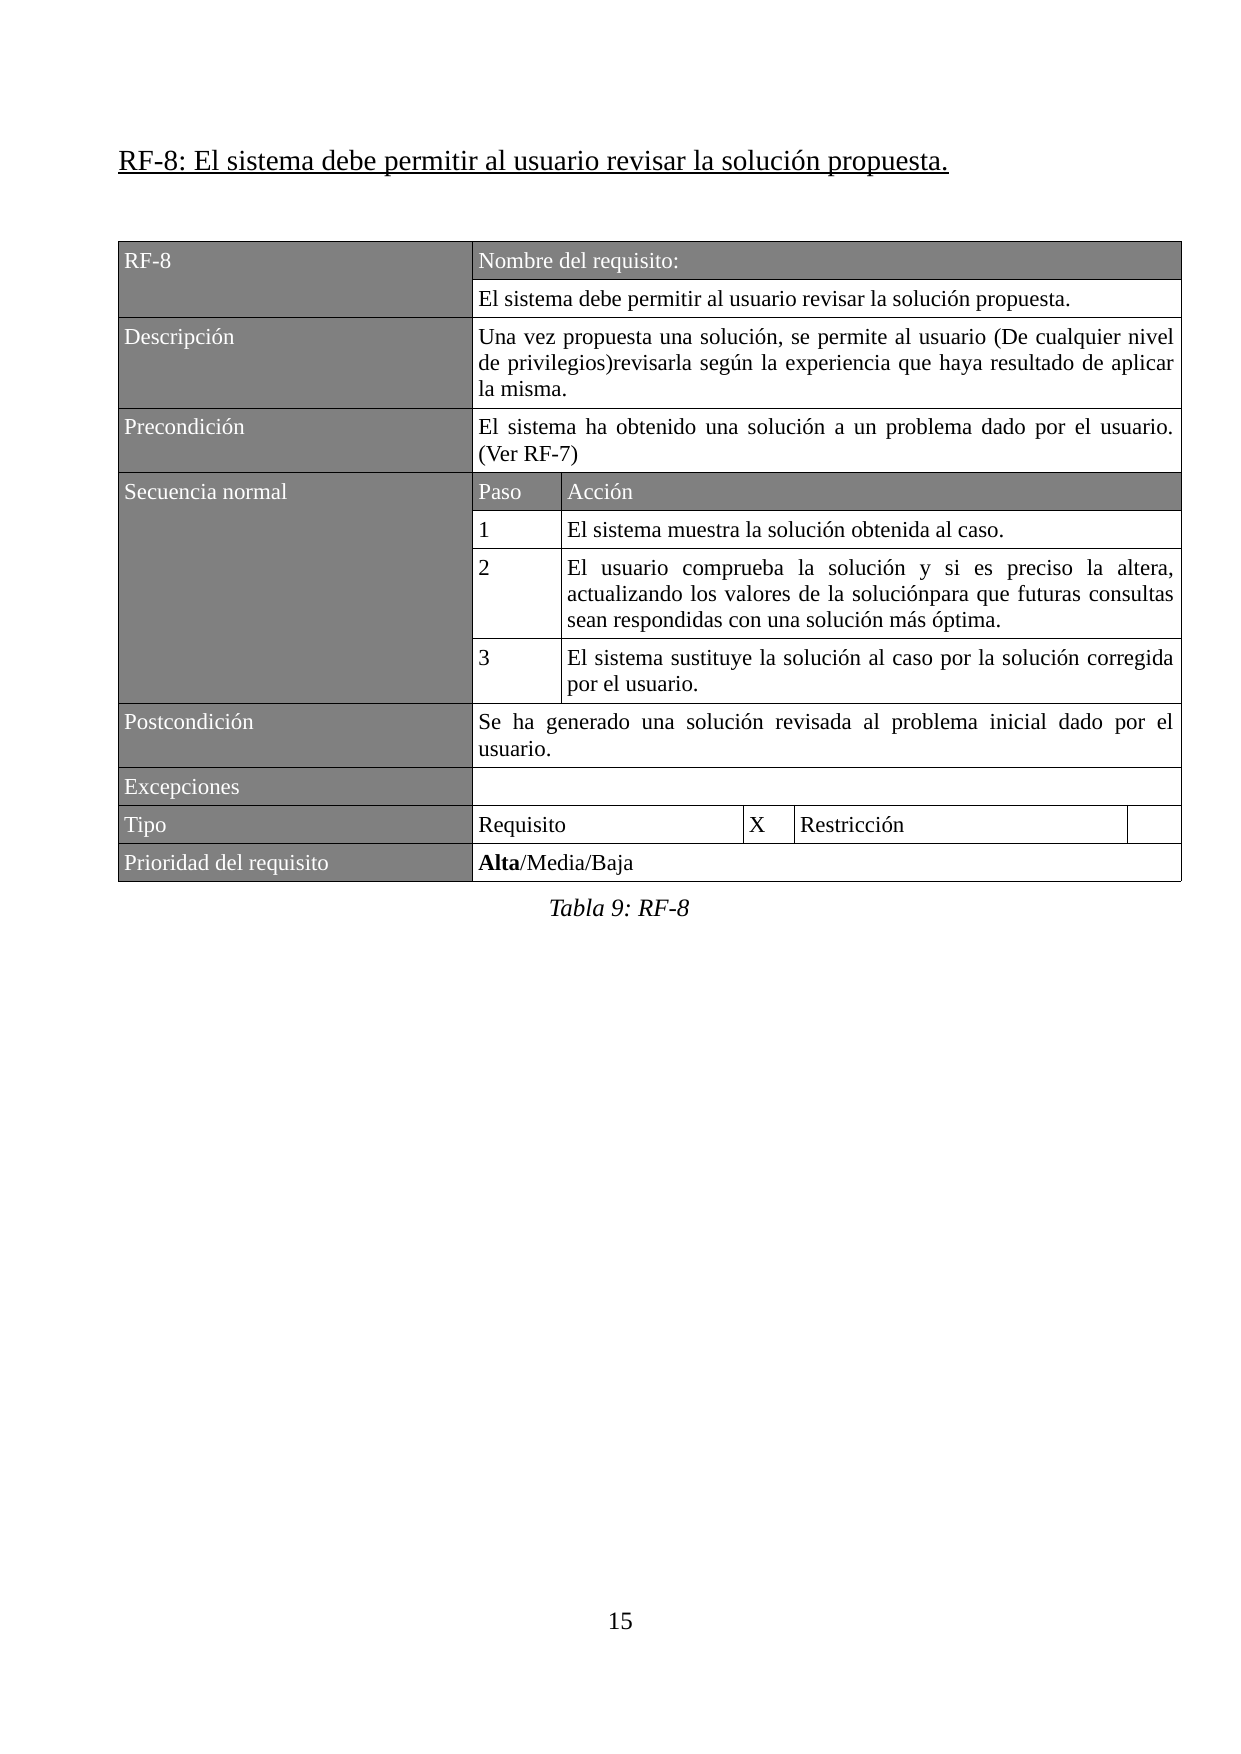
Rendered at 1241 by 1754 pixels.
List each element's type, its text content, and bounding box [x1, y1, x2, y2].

table_cell Paso [473, 473, 561, 510]
table_cell [473, 768, 1181, 805]
subtitle RF-8: El sistema debe permitir al usuario revisar la solución propuesta. [118, 143, 1122, 177]
table_cell Descripción [119, 318, 472, 408]
table_cell 2 [473, 549, 561, 638]
table_cell 1 [473, 511, 561, 548]
table_cell El sistema sustituye la solución al caso por la solución corregida por el usuario. [562, 639, 1181, 703]
table_cell El sistema debe permitir al usuario revisar la solución propuesta. [473, 280, 1181, 317]
table_header Nombre del requisito: [473, 242, 1181, 279]
table_cell El sistema muestra la solución obtenida al caso. [562, 511, 1181, 548]
table_cell Excepciones [119, 768, 472, 805]
table_cell Prioridad del requisito [119, 844, 472, 881]
table_cell Alta/Media/Baja [473, 844, 1181, 881]
table_cell [1128, 806, 1181, 843]
table_cell Una vez propuesta una solución, se permite al usuario (De cualquier nivel de privilegios)revisarla según la experiencia que haya resultado de aplicar la misma. [473, 318, 1181, 408]
table_cell El sistema ha obtenido una solución a un problema dado por el usuario. (Ver RF-7) [473, 409, 1181, 472]
table_cell Requisito [473, 806, 743, 843]
table_header RF-8 [119, 242, 472, 317]
table_cell Secuencia normal [119, 473, 472, 703]
table_cell Postcondición [119, 704, 472, 767]
table_cell Restricción [795, 806, 1127, 843]
text Tabla 9: RF-8 [118, 893, 1122, 922]
table_cell X [744, 806, 794, 843]
table_cell Acción [562, 473, 1181, 510]
table_cell El usuario comprueba la solución y si es preciso la altera, actualizando los valores de la soluciónpara que futuras consultas sean respondidas con una solución más óptima. [562, 549, 1181, 638]
table_cell Tipo [119, 806, 472, 843]
table_cell Precondición [119, 409, 472, 472]
table_cell Se ha generado una solución revisada al problema inicial dado por el usuario. [473, 704, 1181, 767]
table_cell 3 [473, 639, 561, 703]
